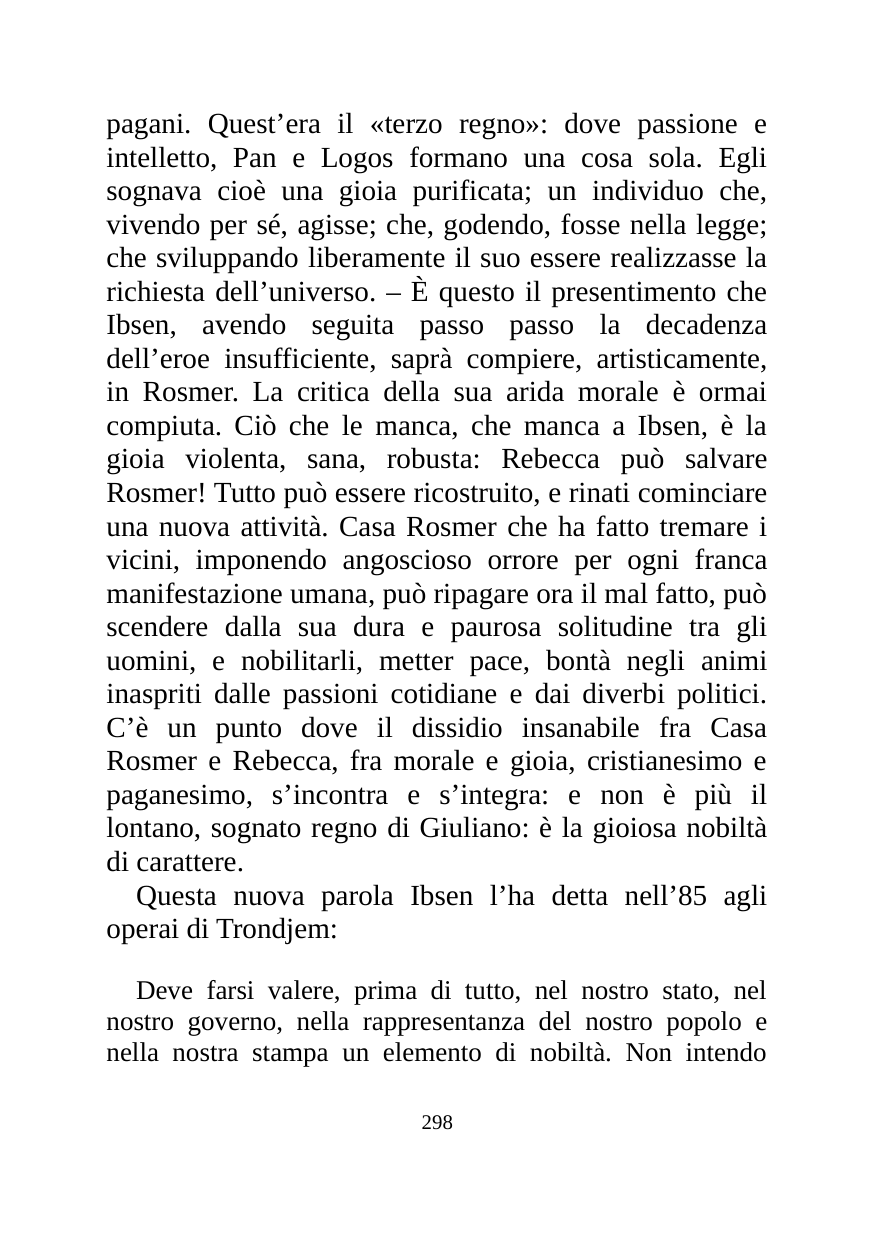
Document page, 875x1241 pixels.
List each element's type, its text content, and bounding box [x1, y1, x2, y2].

text Questa nuova parola Ibsen l’ha detta nell’85 agli operai di Trondjem: [106, 878, 768, 945]
text pagani. Quest’era il «terzo regno»: dove passione e intelletto, Pan e Logos formano una cosa sola. Egli sognava cioè una gioia purificata; un individuo che, vivendo per sé, agisse; che, godendo, fosse nella legge; che sviluppando liberamente il suo essere realizzasse la richiesta dell’universo. – È questo il presentimento che Ibsen, avendo seguita passo passo la decadenza dell’eroe insufficiente, saprà compiere, artisticamente, in Rosmer. La critica della sua arida morale è ormai compiuta. Ciò che le manca, che manca a Ibsen, è la gioia violenta, sana, robusta: Rebecca può salvare Rosmer! Tutto può essere ricostruito, e rinati cominciare una nuova attività. Casa Rosmer che ha fatto tremare i vicini, imponendo angoscioso orrore per ogni franca manifestazione umana, può ripagare ora il mal fatto, può scendere dalla sua dura e paurosa solitudine tra gli uomini, e nobilitarli, metter pace, bontà negli animi inaspriti dalle passioni cotidiane e dai diverbi politici. C’è un punto dove il dissidio insanabile fra Casa Rosmer e Rebecca, fra morale e gioia, cristianesimo e paganesimo, s’incontra e s’integra: e non è più il lontano, sognato regno di Giuliano: è la gioiosa nobiltà di carattere. [106, 106, 768, 878]
text Deve farsi valere, prima di tutto, nel nostro stato, nel nostro governo, nella rappresentanza del nostro popolo e nella nostra stampa un elemento di nobiltà. Non intendo [106, 974, 768, 1068]
